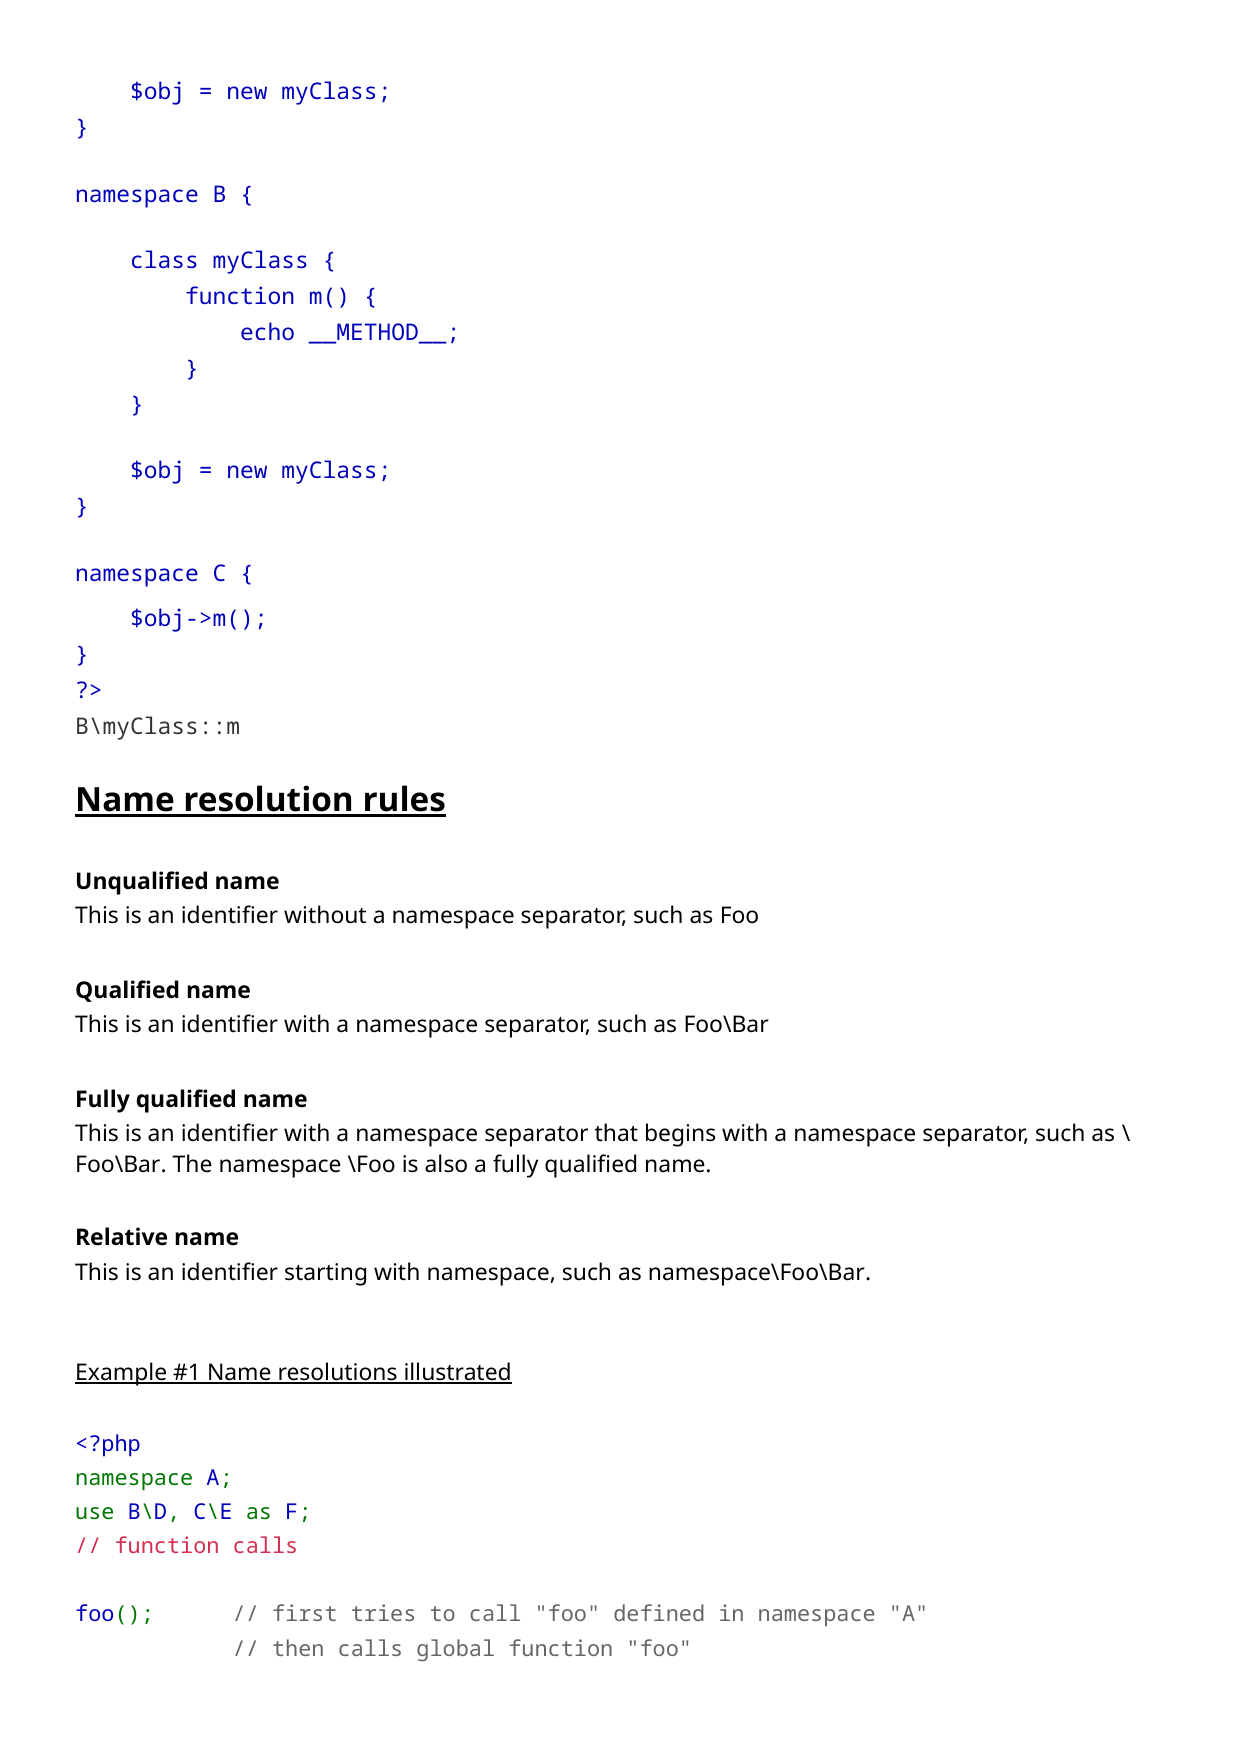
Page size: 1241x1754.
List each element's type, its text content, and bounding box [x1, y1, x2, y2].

text This is an identifier without a namespace separator, such as Foo [75, 899, 1165, 930]
subtitle Fully qualified name [75, 1082, 1165, 1114]
text $obj = new myClass; [75, 454, 1165, 486]
subtitle Qualified name [75, 974, 1165, 1005]
text class myClass { [75, 244, 1165, 275]
text } [75, 490, 1165, 522]
text Example #1 Name resolutions illustrated [75, 1356, 1165, 1387]
text namespace B { [75, 177, 1165, 209]
text echo __METHOD__; [75, 316, 1165, 347]
subtitle Relative name [75, 1221, 1165, 1252]
subtitle Unqualified name [75, 865, 1165, 896]
text function m() { [75, 280, 1165, 311]
text $obj = new myClass; [75, 75, 1165, 106]
text This is an identifier with a namespace separator, such as Foo\Bar [75, 1008, 1165, 1039]
subtitle This is an identifier with a namespace separator that begins with a namespace separator, such as \Foo\Bar. The namespace \Foo is also a fully qualified name. [75, 1117, 1165, 1179]
text This is an identifier starting with namespace, such as namespace\Foo\Bar. [75, 1256, 1165, 1287]
text Name resolution rules [75, 776, 1165, 822]
text } [75, 111, 1165, 142]
text B\myClass::m [75, 709, 1165, 741]
text namespace C { [75, 557, 1165, 588]
text } [75, 638, 1165, 669]
text $obj->m(); [75, 602, 1165, 633]
text <?php namespace A; use B\D, C\E as F; // function calls foo(); // first tries to call "foo" defined in namespace "A" // then calls global function "foo" [75, 1428, 1165, 1662]
text } [75, 388, 1165, 419]
text ?> [75, 674, 1165, 705]
text } [75, 352, 1165, 383]
